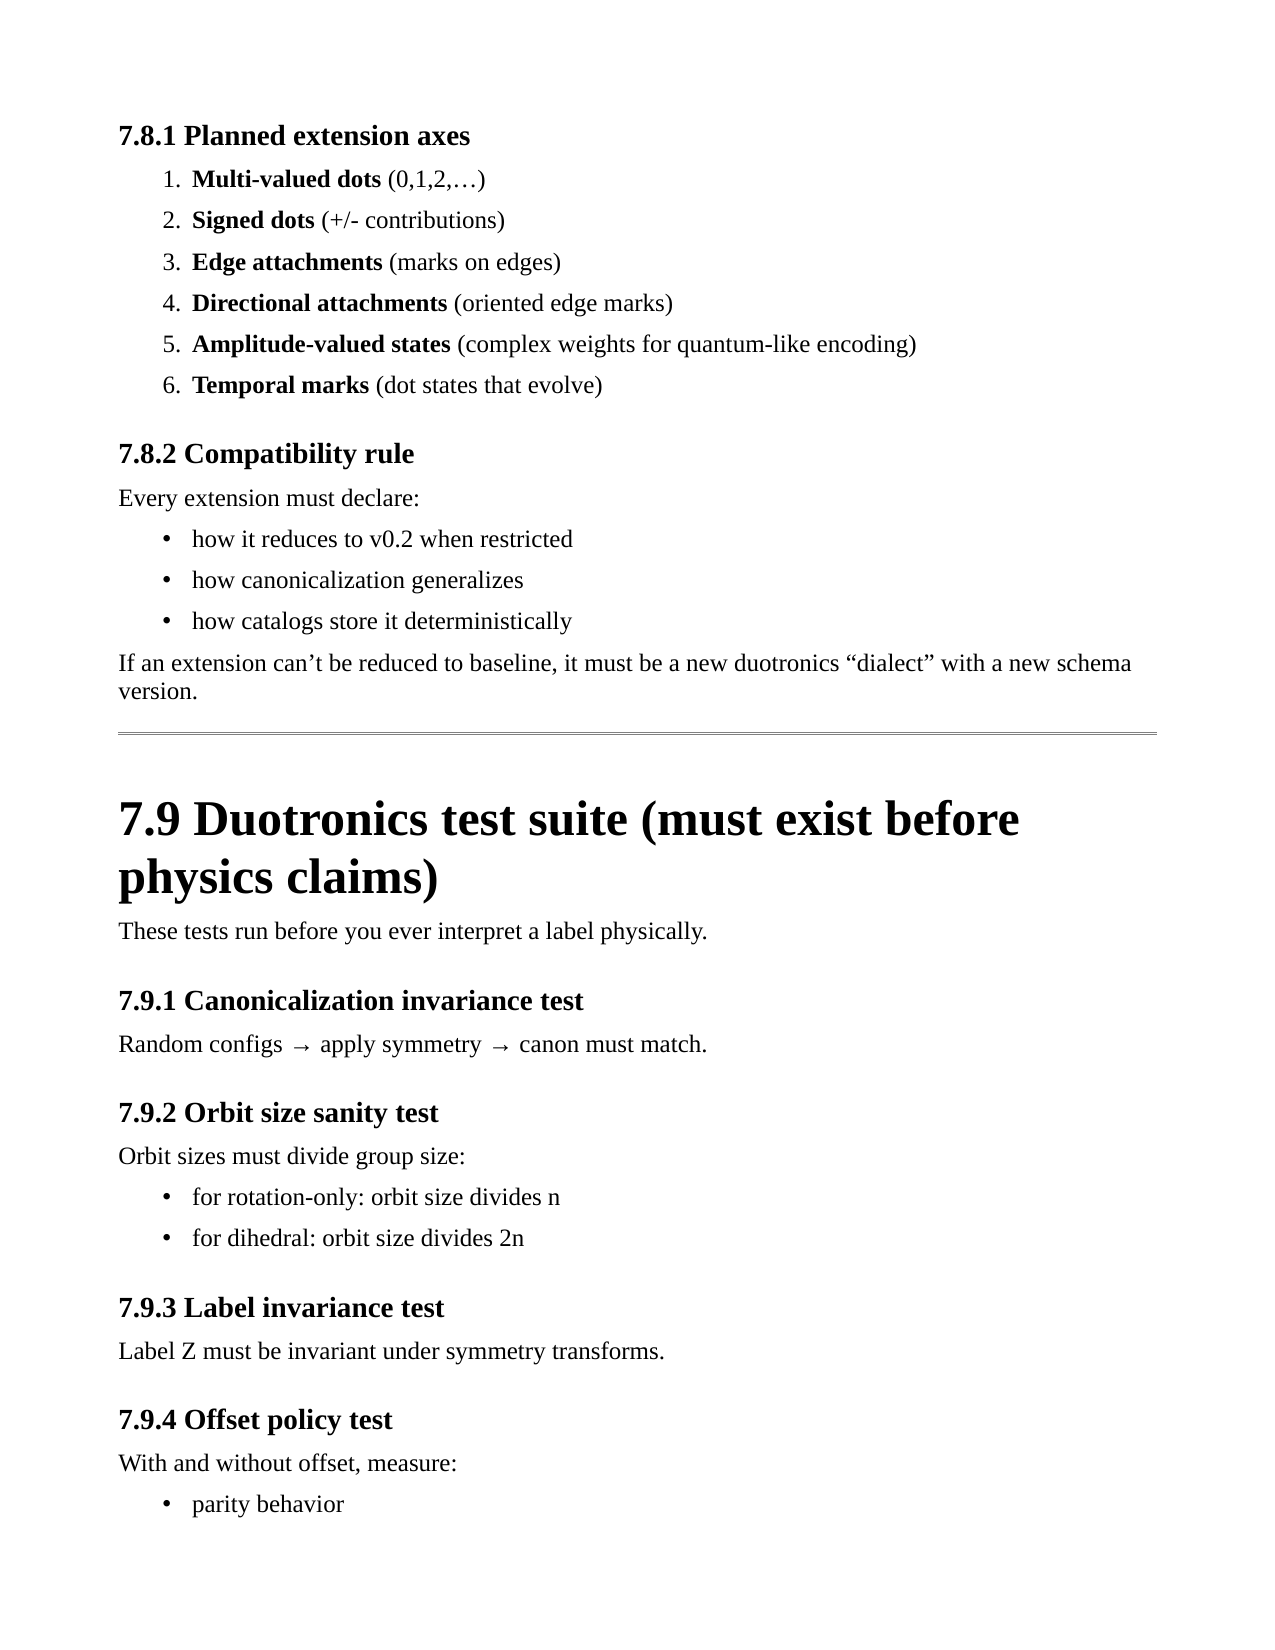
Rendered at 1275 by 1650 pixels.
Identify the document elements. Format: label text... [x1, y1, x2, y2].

list how catalogs store it deterministically [162, 606, 1157, 635]
list parity behavior [162, 1489, 1157, 1518]
subtitle 7.9 Duotronics test suite (must exist before physics claims) [118, 789, 1157, 904]
text These tests run before you ever interpret a label physically. [118, 916, 1157, 945]
subtitle 7.9.4 Offset policy test [118, 1402, 1157, 1436]
text Every extension must declare: [118, 483, 1157, 511]
list how canonicalization generalizes [162, 565, 1157, 594]
list for rotation-only: orbit size divides n [162, 1182, 1157, 1211]
list Multi-valued dots (0,1,2,…) [162, 164, 1157, 193]
list Signed dots (+/- contributions) [162, 205, 1157, 234]
list Edge attachments (marks on edges) [162, 247, 1157, 275]
list Amplitude-valued states (complex weights for quantum-like encoding) [162, 329, 1157, 358]
text If an extension can’t be reduced to baseline, it must be a new duotronics “dialect” with a new schema version. [118, 648, 1157, 705]
subtitle 7.9.3 Label invariance test [118, 1290, 1157, 1323]
subtitle 7.8.2 Compatibility rule [118, 437, 1157, 470]
list Directional attachments (oriented edge marks) [162, 288, 1157, 317]
list Temporal marks (dot states that evolve) [162, 370, 1157, 399]
list how it reduces to v0.2 when restricted [162, 524, 1157, 553]
subtitle 7.9.2 Orbit size sanity test [118, 1095, 1157, 1128]
subtitle 7.9.1 Canonicalization invariance test [118, 983, 1157, 1016]
list for dihedral: orbit size divides 2n [162, 1223, 1157, 1252]
text With and without offset, measure: [118, 1448, 1157, 1477]
text Orbit sizes must divide group size: [118, 1141, 1157, 1170]
subtitle 7.8.1 Planned extension axes [118, 118, 1157, 152]
text Random configs → apply symmetry → canon must match. [118, 1029, 1157, 1057]
text Label Z must be invariant under symmetry transforms. [118, 1336, 1157, 1364]
